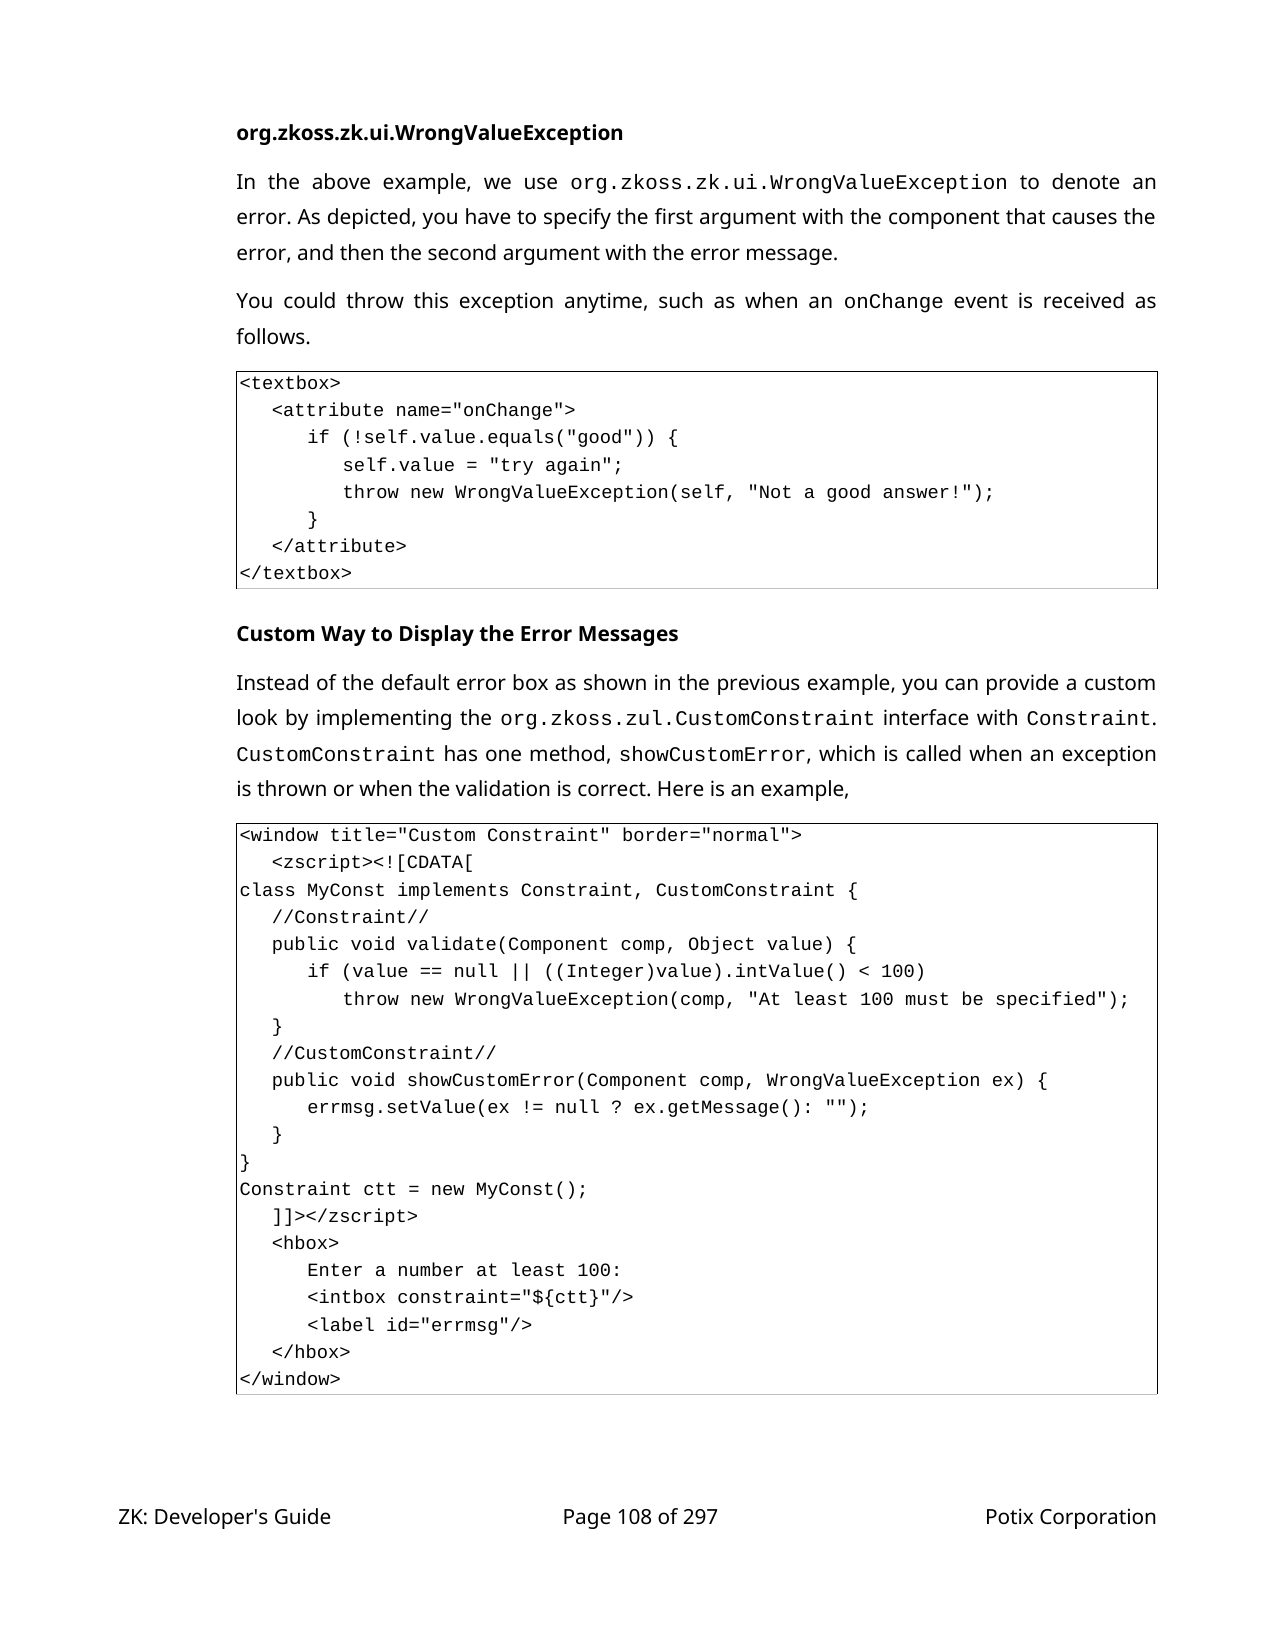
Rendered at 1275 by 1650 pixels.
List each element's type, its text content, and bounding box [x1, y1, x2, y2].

text public void validate(Component comp, Object value) { [237, 932, 1157, 956]
text In the above example, we use org.zkoss.zk.ui.WrongValueException to denote an error. As depicted, you have to specify the first argument with the component that causes the error, and then the second argument with the error message. [236, 167, 1157, 266]
text </attribute> [237, 534, 1157, 558]
text Instead of the default error box as shown in the previous example, you can provide a custom look by implementing the org.zkoss.zul.CustomConstraint interface with Constraint. CustomConstraint has one method, showCustomError, which is called when an exception is thrown or when the validation is correct. Here is an example, [236, 668, 1157, 803]
text errmsg.setValue(ex != null ? ex.getMessage(): ""); [237, 1095, 1157, 1119]
text } [237, 1149, 1157, 1174]
text if (!self.value.equals("good")) { [237, 425, 1157, 449]
subtitle Custom Way to Display the Error Messages [236, 619, 1157, 647]
text self.value = "try again"; [237, 452, 1157, 477]
text } [237, 1013, 1157, 1038]
text You could throw this exception anytime, such as when an onChange event is received as follows. [236, 287, 1157, 350]
text ]]></zscript> [237, 1204, 1157, 1228]
text <zscript><![CDATA[ [237, 850, 1157, 875]
text } [237, 507, 1157, 531]
text <attribute name="onChange"> [237, 398, 1157, 422]
subtitle org.zkoss.zk.ui.WrongValueException [236, 118, 1157, 146]
text //Constraint// [237, 905, 1157, 929]
text </textbox> [237, 561, 1157, 588]
text //CustomConstraint// [237, 1041, 1157, 1065]
text throw new WrongValueException(self, "Not a good answer!"); [237, 480, 1157, 504]
text Enter a number at least 100: [237, 1258, 1157, 1282]
text <hbox> [237, 1231, 1157, 1255]
text if (value == null || ((Integer)value).intValue() < 100) [237, 959, 1157, 983]
text class MyConst implements Constraint, CustomConstraint { [237, 878, 1157, 902]
text <textbox> [237, 372, 1157, 395]
text </hbox> [237, 1340, 1157, 1364]
text throw new WrongValueException(comp, "At least 100 must be specified"); [237, 986, 1157, 1011]
text public void showCustomError(Component comp, WrongValueException ex) { [237, 1068, 1157, 1092]
text </window> [237, 1367, 1157, 1394]
text Constraint ctt = new MyConst(); [237, 1177, 1157, 1201]
text <label id="errmsg"/> [237, 1313, 1157, 1337]
text <window title="Custom Constraint" border="normal"> [237, 824, 1157, 847]
text } [237, 1122, 1157, 1147]
text <intbox constraint="${ctt}"/> [237, 1285, 1157, 1310]
